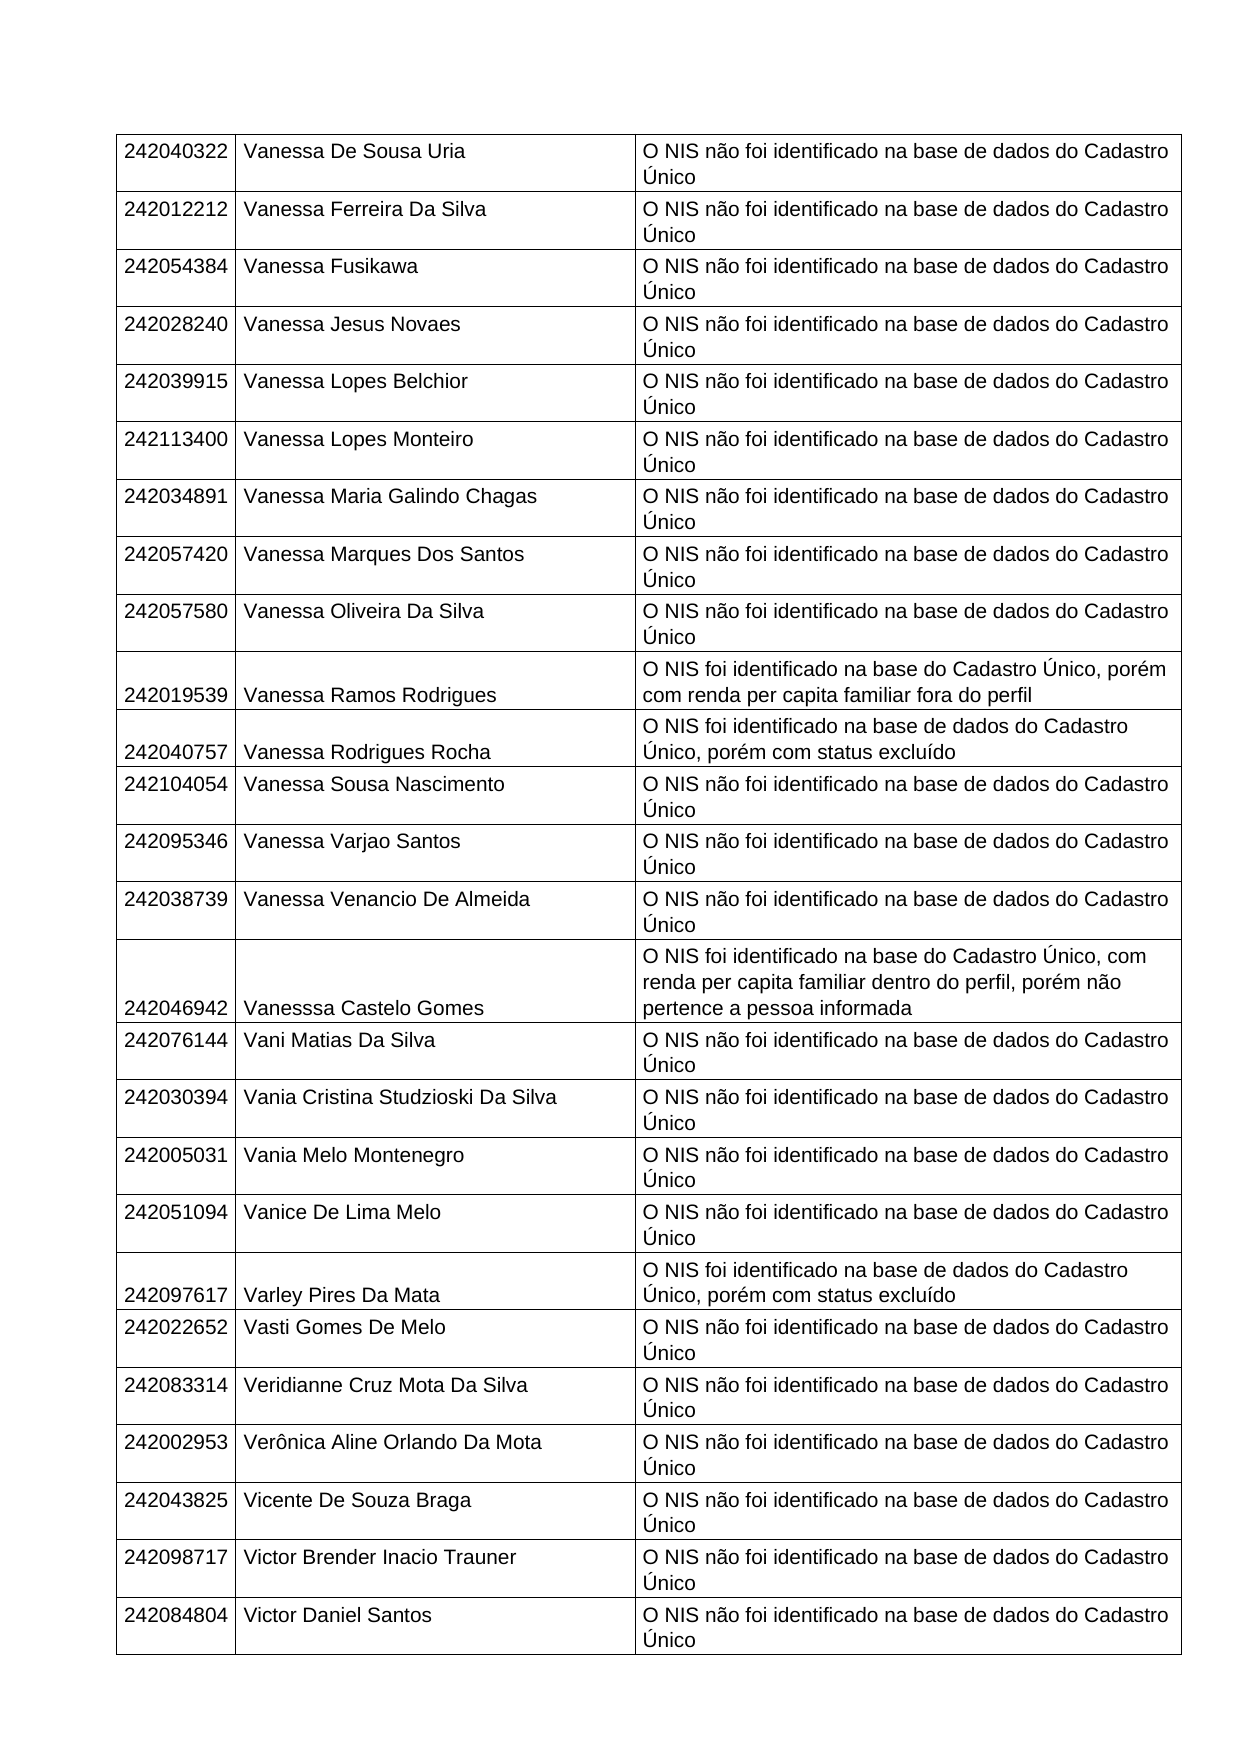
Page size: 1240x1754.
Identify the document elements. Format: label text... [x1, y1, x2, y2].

table_cell Vanessa Venancio De Almeida [236, 882, 635, 938]
table_cell O NIS foi identificado na base de dados do Cadastro Único, porém com status excluído [636, 710, 1181, 766]
table_cell 242028240 [117, 307, 235, 363]
table_cell O NIS não foi identificado na base de dados do Cadastro Único [636, 595, 1181, 651]
table_cell 242002953 [117, 1425, 235, 1482]
table_cell O NIS não foi identificado na base de dados do Cadastro Único [636, 1023, 1181, 1079]
table_cell Vanessa De Sousa Uria [236, 135, 635, 191]
table_cell 242083314 [117, 1368, 235, 1424]
table_cell 242051094 [117, 1195, 235, 1252]
table_cell Vanessa Fusikawa [236, 250, 635, 306]
table_cell O NIS não foi identificado na base de dados do Cadastro Único [636, 1195, 1181, 1252]
table_cell Verônica Aline Orlando Da Mota [236, 1425, 635, 1482]
table_cell O NIS não foi identificado na base de dados do Cadastro Único [636, 1483, 1181, 1539]
table_cell 242022652 [117, 1310, 235, 1367]
table_cell O NIS não foi identificado na base de dados do Cadastro Único [636, 1310, 1181, 1367]
table_cell Vanessa Lopes Belchior [236, 365, 635, 421]
table_cell O NIS não foi identificado na base de dados do Cadastro Único [636, 1138, 1181, 1194]
table_cell O NIS não foi identificado na base de dados do Cadastro Único [636, 250, 1181, 306]
table_cell 242040757 [117, 710, 235, 766]
table_cell Victor Brender Inacio Trauner [236, 1540, 635, 1597]
table_cell 242098717 [117, 1540, 235, 1597]
table_cell Vanessa Jesus Novaes [236, 307, 635, 363]
table_cell 242113400 [117, 422, 235, 478]
table_cell Vania Melo Montenegro [236, 1138, 635, 1194]
table_cell 242097617 [117, 1253, 235, 1309]
table_cell O NIS não foi identificado na base de dados do Cadastro Único [636, 192, 1181, 248]
table_cell 242104054 [117, 767, 235, 823]
table_cell 242095346 [117, 825, 235, 881]
table_cell O NIS não foi identificado na base de dados do Cadastro Único [636, 767, 1181, 823]
table_cell O NIS não foi identificado na base de dados do Cadastro Único [636, 307, 1181, 363]
table_cell Vanessa Varjao Santos [236, 825, 635, 881]
table_cell O NIS não foi identificado na base de dados do Cadastro Único [636, 365, 1181, 421]
table_cell 242057580 [117, 595, 235, 651]
table_cell Vicente De Souza Braga [236, 1483, 635, 1539]
table_cell O NIS não foi identificado na base de dados do Cadastro Único [636, 1368, 1181, 1424]
table_cell Vanessa Ramos Rodrigues [236, 652, 635, 708]
table_cell O NIS não foi identificado na base de dados do Cadastro Único [636, 135, 1181, 191]
table_cell Vanice De Lima Melo [236, 1195, 635, 1252]
table_cell Vanessa Oliveira Da Silva [236, 595, 635, 651]
table_cell O NIS não foi identificado na base de dados do Cadastro Único [636, 882, 1181, 938]
table_cell 242005031 [117, 1138, 235, 1194]
table_cell Veridianne Cruz Mota Da Silva [236, 1368, 635, 1424]
table_cell Vanessa Rodrigues Rocha [236, 710, 635, 766]
table_cell 242030394 [117, 1080, 235, 1137]
table_cell Vania Cristina Studzioski Da Silva [236, 1080, 635, 1137]
table_cell Victor Daniel Santos [236, 1598, 635, 1654]
table_cell O NIS não foi identificado na base de dados do Cadastro Único [636, 1425, 1181, 1482]
table_cell O NIS não foi identificado na base de dados do Cadastro Único [636, 422, 1181, 478]
table_cell O NIS não foi identificado na base de dados do Cadastro Único [636, 537, 1181, 593]
table_cell Vanesssa Castelo Gomes [236, 940, 635, 1022]
table_cell O NIS foi identificado na base do Cadastro Único, com renda per capita familiar dentro do perfil, porém não pertence a pessoa informada [636, 940, 1181, 1022]
table_cell 242040322 [117, 135, 235, 191]
table_cell 242038739 [117, 882, 235, 938]
table_cell 242054384 [117, 250, 235, 306]
table_cell 242034891 [117, 480, 235, 536]
table_cell 242039915 [117, 365, 235, 421]
table_cell 242046942 [117, 940, 235, 1022]
table_cell O NIS não foi identificado na base de dados do Cadastro Único [636, 480, 1181, 536]
table_cell 242012212 [117, 192, 235, 248]
table_cell O NIS não foi identificado na base de dados do Cadastro Único [636, 1080, 1181, 1137]
table_cell Vanessa Maria Galindo Chagas [236, 480, 635, 536]
table_cell 242084804 [117, 1598, 235, 1654]
table_cell 242076144 [117, 1023, 235, 1079]
table_cell 242019539 [117, 652, 235, 708]
table_cell Vani Matias Da Silva [236, 1023, 635, 1079]
table_cell O NIS não foi identificado na base de dados do Cadastro Único [636, 1540, 1181, 1597]
table_cell Vanessa Marques Dos Santos [236, 537, 635, 593]
table_cell 242043825 [117, 1483, 235, 1539]
table_cell Varley Pires Da Mata [236, 1253, 635, 1309]
table_cell Vanessa Lopes Monteiro [236, 422, 635, 478]
table_cell O NIS foi identificado na base do Cadastro Único, porém com renda per capita familiar fora do perfil [636, 652, 1181, 708]
table_cell 242057420 [117, 537, 235, 593]
table_cell O NIS foi identificado na base de dados do Cadastro Único, porém com status excluído [636, 1253, 1181, 1309]
table_cell Vanessa Sousa Nascimento [236, 767, 635, 823]
table_cell O NIS não foi identificado na base de dados do Cadastro Único [636, 825, 1181, 881]
table_cell Vasti Gomes De Melo [236, 1310, 635, 1367]
table_cell O NIS não foi identificado na base de dados do Cadastro Único [636, 1598, 1181, 1654]
table_cell Vanessa Ferreira Da Silva [236, 192, 635, 248]
